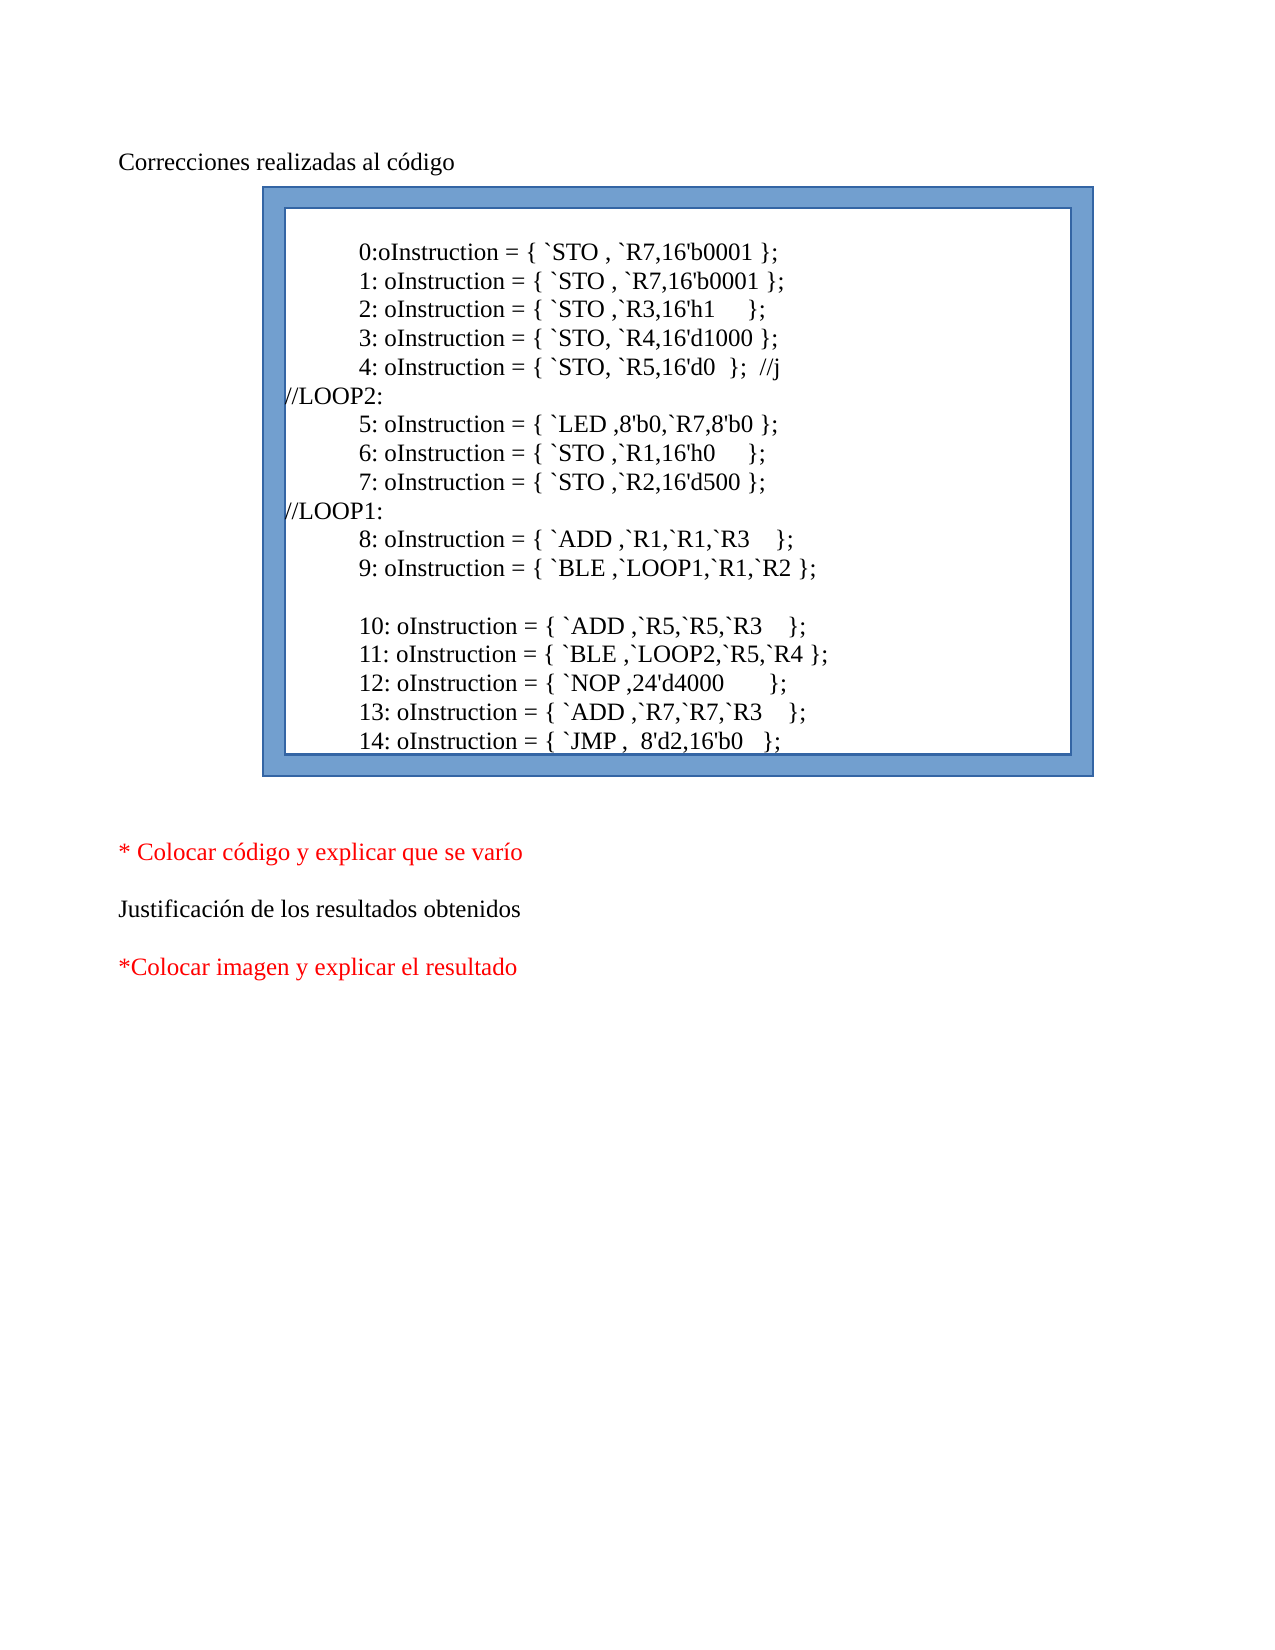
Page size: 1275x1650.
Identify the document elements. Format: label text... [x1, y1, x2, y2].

text Justificación de los resultados obtenidos [118, 894, 1157, 923]
text *Colocar imagen y explicar el resultado [118, 952, 1157, 981]
text Correcciones realizadas al código [118, 147, 1157, 176]
text * Colocar código y explicar que se varío [118, 837, 1157, 866]
